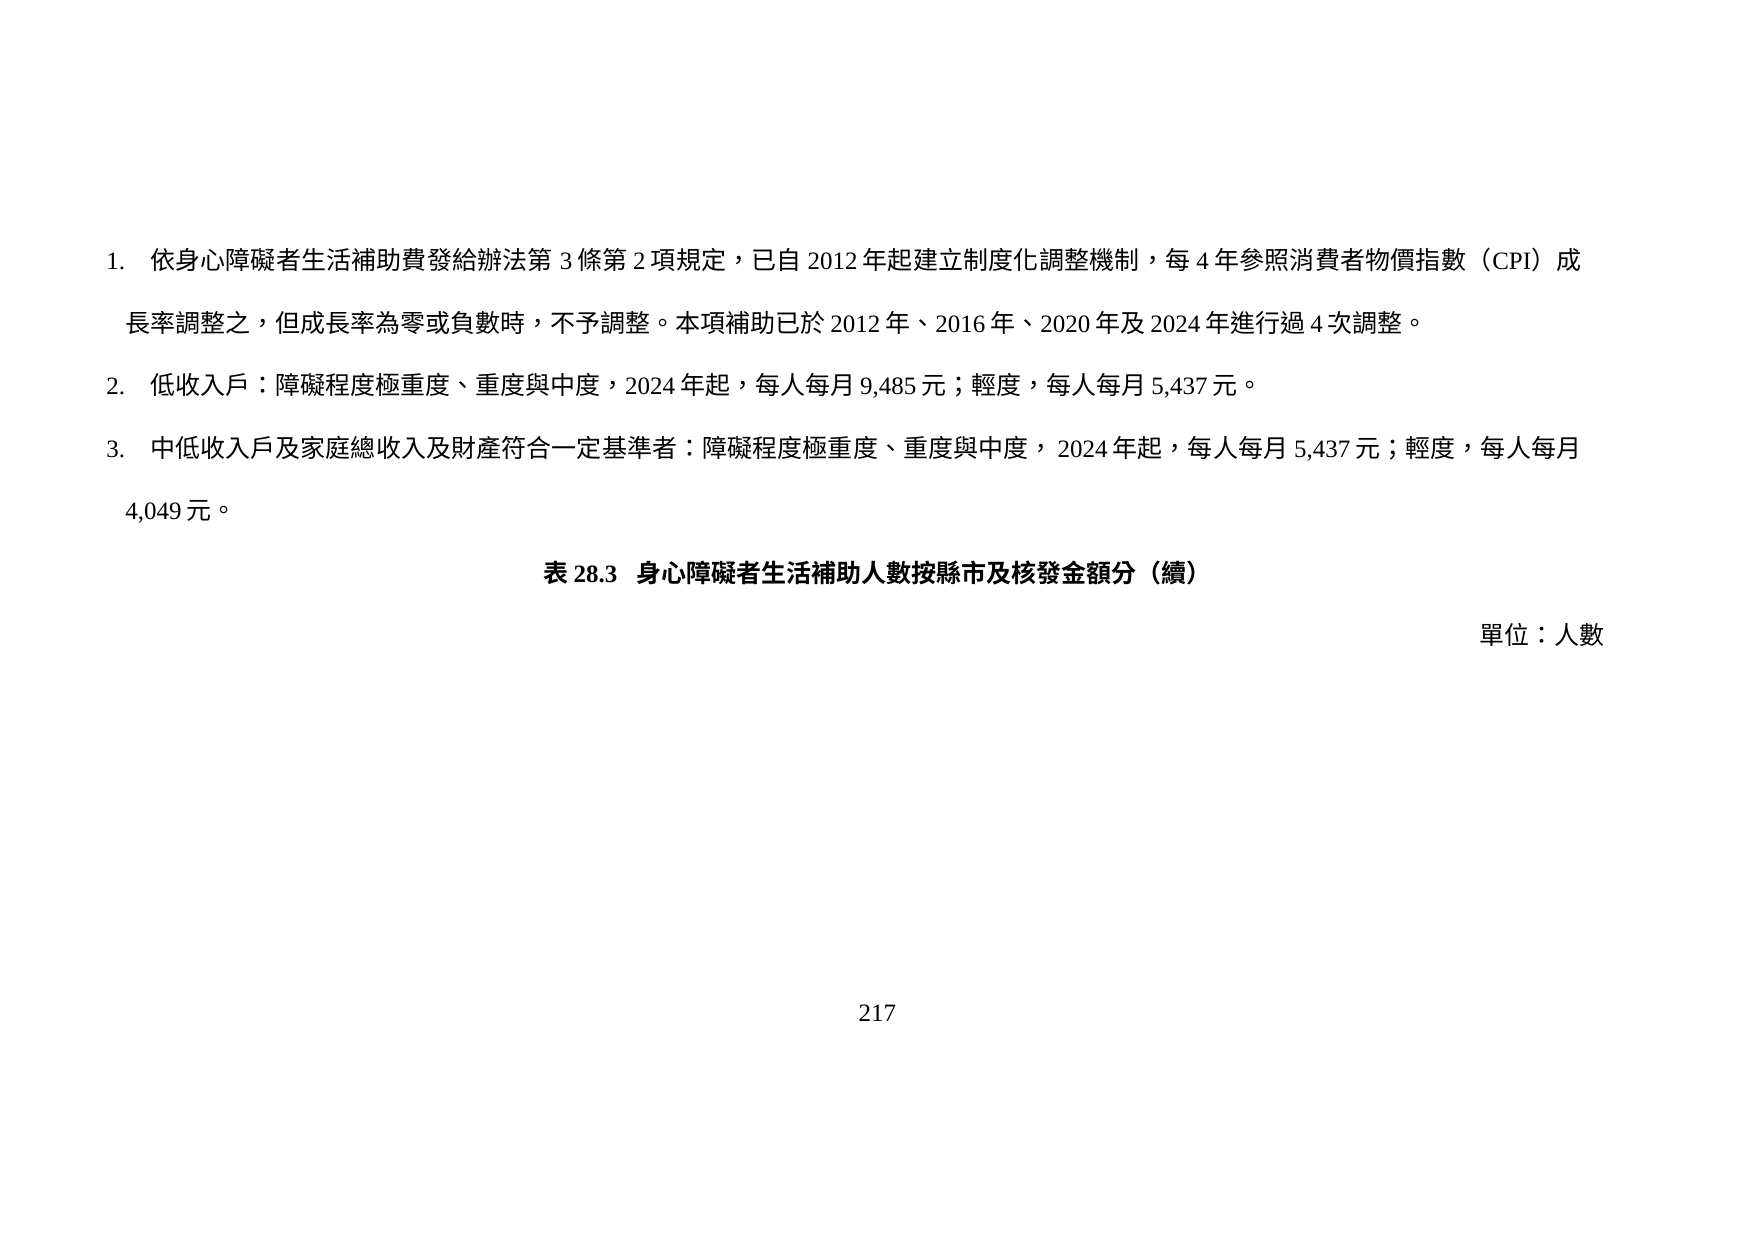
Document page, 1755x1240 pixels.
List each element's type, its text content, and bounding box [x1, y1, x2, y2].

text 單位：人數 [150, 592, 1604, 654]
list 中低收入戶及家庭總收入及財產符合一定基準者：障礙程度極重度、重度與中度，2024年起，每人每月5,437元；輕度，每人每月4,049元。 [106, 404, 1582, 529]
list 低收入戶：障礙程度極重度、重度與中度，2024年起，每人每月9,485元；輕度，每人每月5,437元。 [106, 342, 1582, 404]
text 表28.3 身心障礙者生活補助人數按縣市及核發金額分（續） [150, 529, 1604, 592]
list 依身心障礙者生活補助費發給辦法第3條第2項規定，已自2012年起建立制度化調整機制，每4年參照消費者物價指數（CPI）成長率調整之，但成長率為零或負數時，不予調整。本項補助已於2012年、2016年、2020年及2024年進行過4次調整。 [106, 217, 1582, 342]
